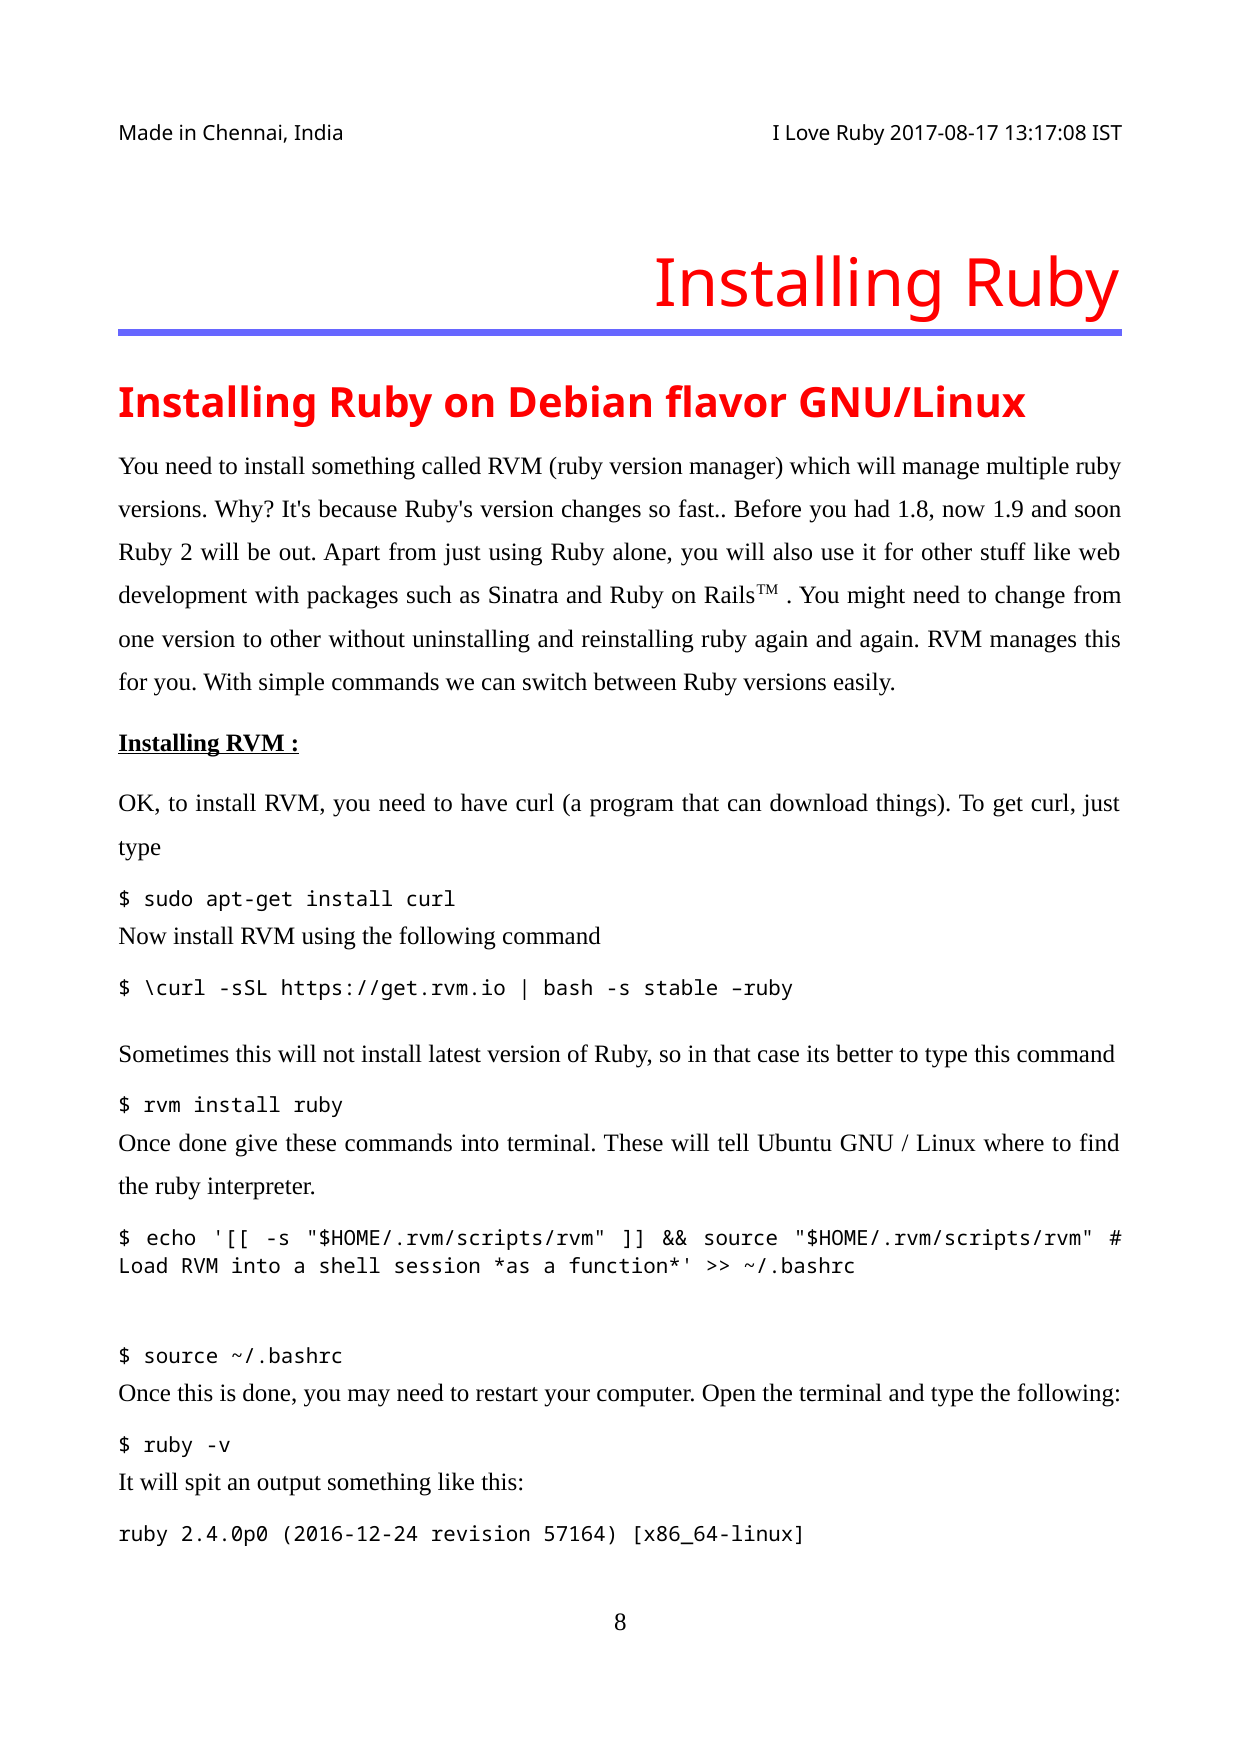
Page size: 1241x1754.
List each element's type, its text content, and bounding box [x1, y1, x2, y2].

text OK, to install RVM, you need to have curl (a program that can download things). To get curl, just type [118, 788, 1122, 860]
text $ sudo apt-get install curl [118, 884, 1122, 912]
text $ rvm install ruby [118, 1091, 1122, 1119]
subtitle Installing Ruby on Debian flavor GNU/Linux [118, 373, 1122, 430]
text $ \curl -sSL https://get.rvm.io | bash -s stable –ruby [118, 973, 1122, 1001]
text Sometimes this will not install latest version of Ruby, so in that case its better to type this command [118, 1039, 1122, 1067]
subtitle Installing Ruby [118, 233, 1122, 329]
text Once this is done, you may need to restart your computer. Open the terminal and type the following: [118, 1378, 1122, 1407]
text Installing RVM : [118, 728, 1122, 756]
text It will spit an output something like this: [118, 1467, 1122, 1496]
text Now install RVM using the following command [118, 921, 1122, 950]
text $ ruby -v [118, 1430, 1122, 1458]
text Once done give these commands into terminal. These will tell Ubuntu GNU / Linux where to find the ruby interpreter. [118, 1128, 1122, 1200]
text You need to install something called RVM (ruby version manager) which will manage multiple ruby versions. Why? It's because Ruby's version changes so fast.. Before you had 1.8, now 1.9 and soon Ruby 2 will be out. Apart from just using Ruby alone, you will also use it for other stuff like web development with packages such as Sinatra and Ruby on RailsTM . You might need to change from one version to other without uninstalling and reinstalling ruby again and again. RVM manages this for you. With simple commands we can switch between Ruby versions easily. [118, 451, 1122, 696]
text ruby 2.4.0p0 (2016-12-24 revision 57164) [x86_64-linux] [118, 1519, 1122, 1548]
text $ echo '[[ -s "$HOME/.rvm/scripts/rvm" ]] && source "$HOME/.rvm/scripts/rvm" # Load RVM into a shell session *as a function*' >> ~/.bashrc [118, 1223, 1122, 1280]
text $ source ~/.bashrc [118, 1341, 1122, 1369]
